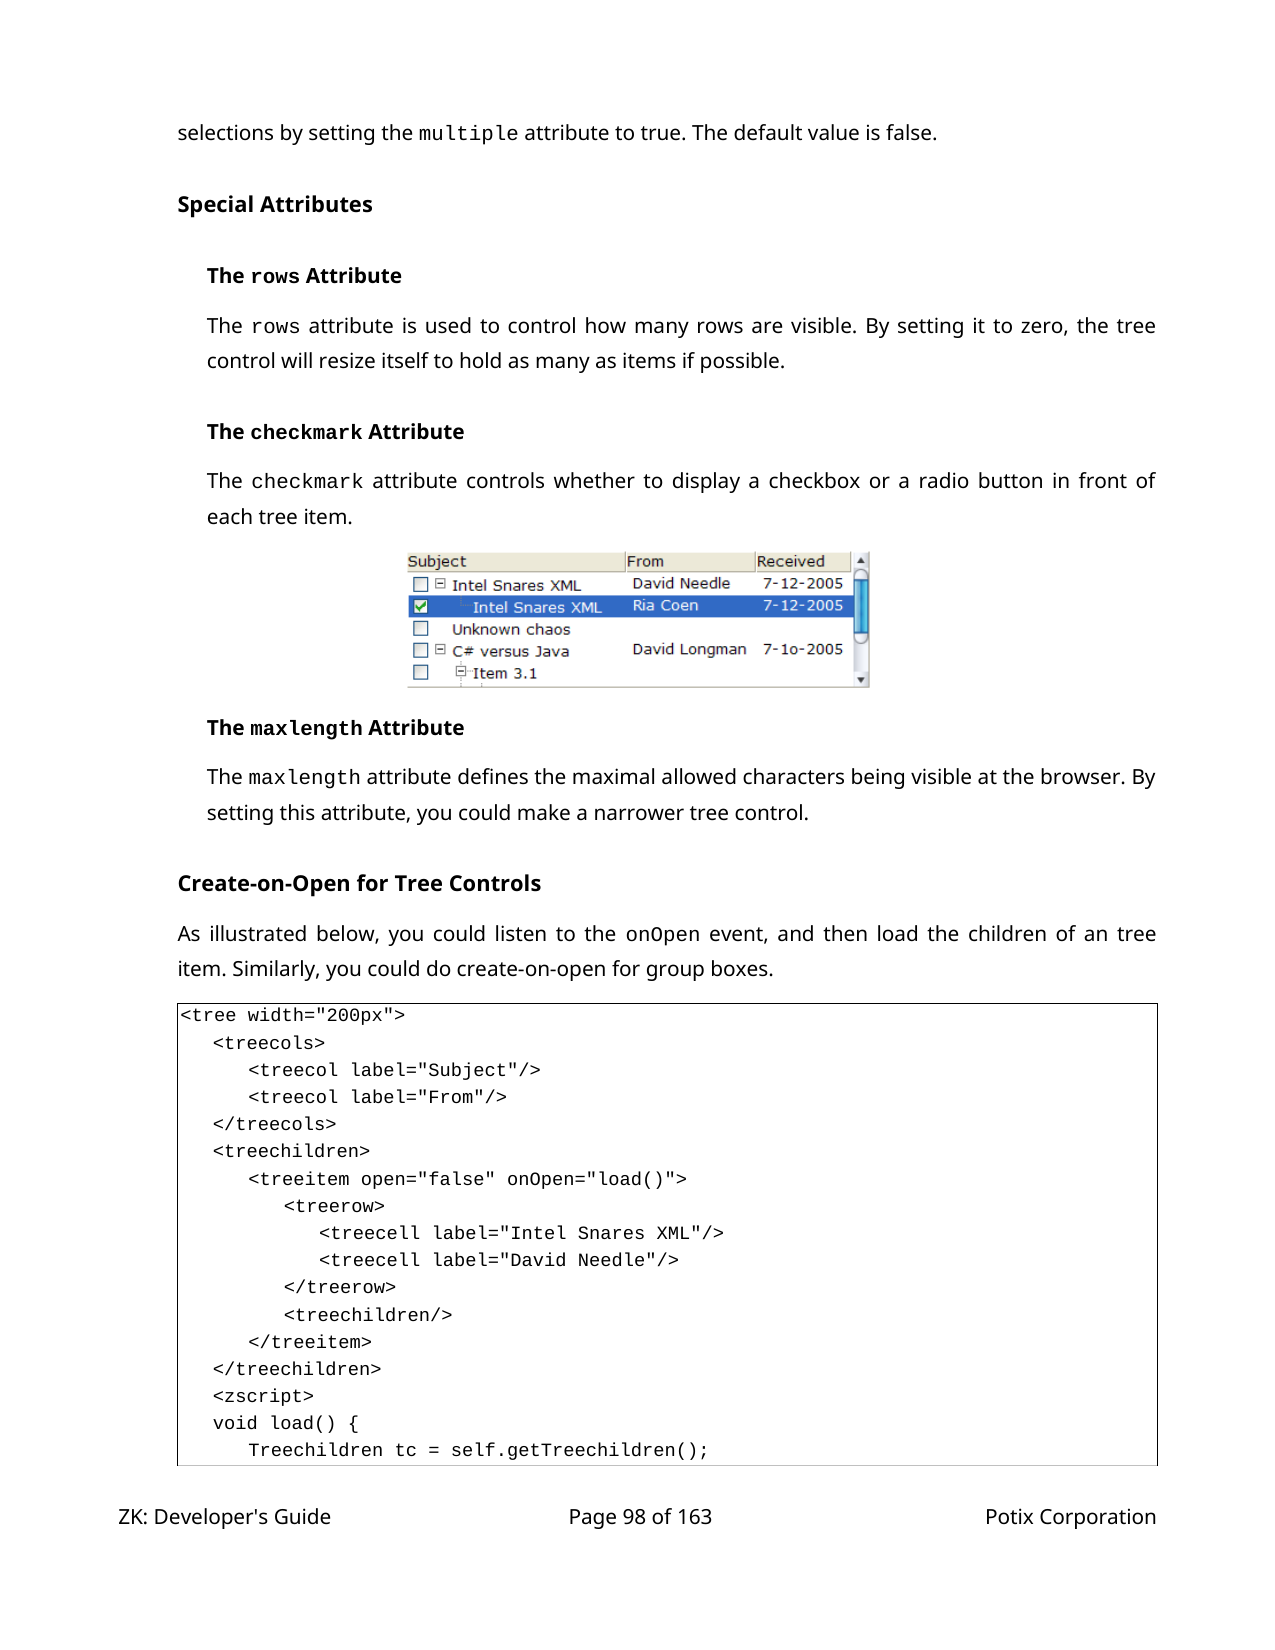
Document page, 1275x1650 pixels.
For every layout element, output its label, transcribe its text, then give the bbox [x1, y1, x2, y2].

subtitle The rows Attribute [207, 262, 1157, 290]
text <treeitem open="false" onOpen="load()"> [178, 1166, 1157, 1191]
text void load() { [178, 1411, 1157, 1435]
subtitle Create-on-Open for Tree Controls [177, 868, 1157, 898]
text </treecols> [178, 1112, 1157, 1136]
text </treeitem> [178, 1329, 1157, 1354]
text <treecol label="From"/> [178, 1085, 1157, 1109]
text selections by setting the multiple attribute to true. The default value is false. [177, 118, 1157, 147]
text <treecell label="David Needle"/> [178, 1248, 1157, 1272]
text <treechildren> [178, 1139, 1157, 1163]
text <treecol label="Subject"/> [178, 1058, 1157, 1082]
text The maxlength attribute defines the maximal allowed characters being visible at the browser. By setting this attribute, you could make a narrower tree control. [207, 762, 1157, 826]
text The rows attribute is used to control how many rows are visible. By setting it to zero, the tree control will resize itself to hold as many as items if possible. [207, 311, 1157, 374]
subtitle Special Attributes [177, 189, 1157, 219]
text <treecols> [178, 1031, 1157, 1055]
text <treechildren/> [178, 1302, 1157, 1327]
subtitle The checkmark Attribute [207, 417, 1157, 446]
subtitle The maxlength Attribute [207, 689, 1157, 741]
text As illustrated below, you could listen to the onOpen event, and then load the children of an tree item. Similarly, you could do create-on-open for group boxes. [177, 919, 1157, 983]
text Treechildren tc = self.getTreechildren(); [178, 1438, 1157, 1465]
picture [403, 547, 872, 689]
text <tree width="200px"> [178, 1004, 1157, 1028]
text <treecell label="Intel Snares XML"/> [178, 1221, 1157, 1245]
text </treechildren> [178, 1357, 1157, 1381]
text <treerow> [178, 1194, 1157, 1218]
text The checkmark attribute controls whether to display a checkbox or a radio button in front of each tree item. [207, 466, 1157, 530]
text </treerow> [178, 1275, 1157, 1299]
text <zscript> [178, 1384, 1157, 1408]
